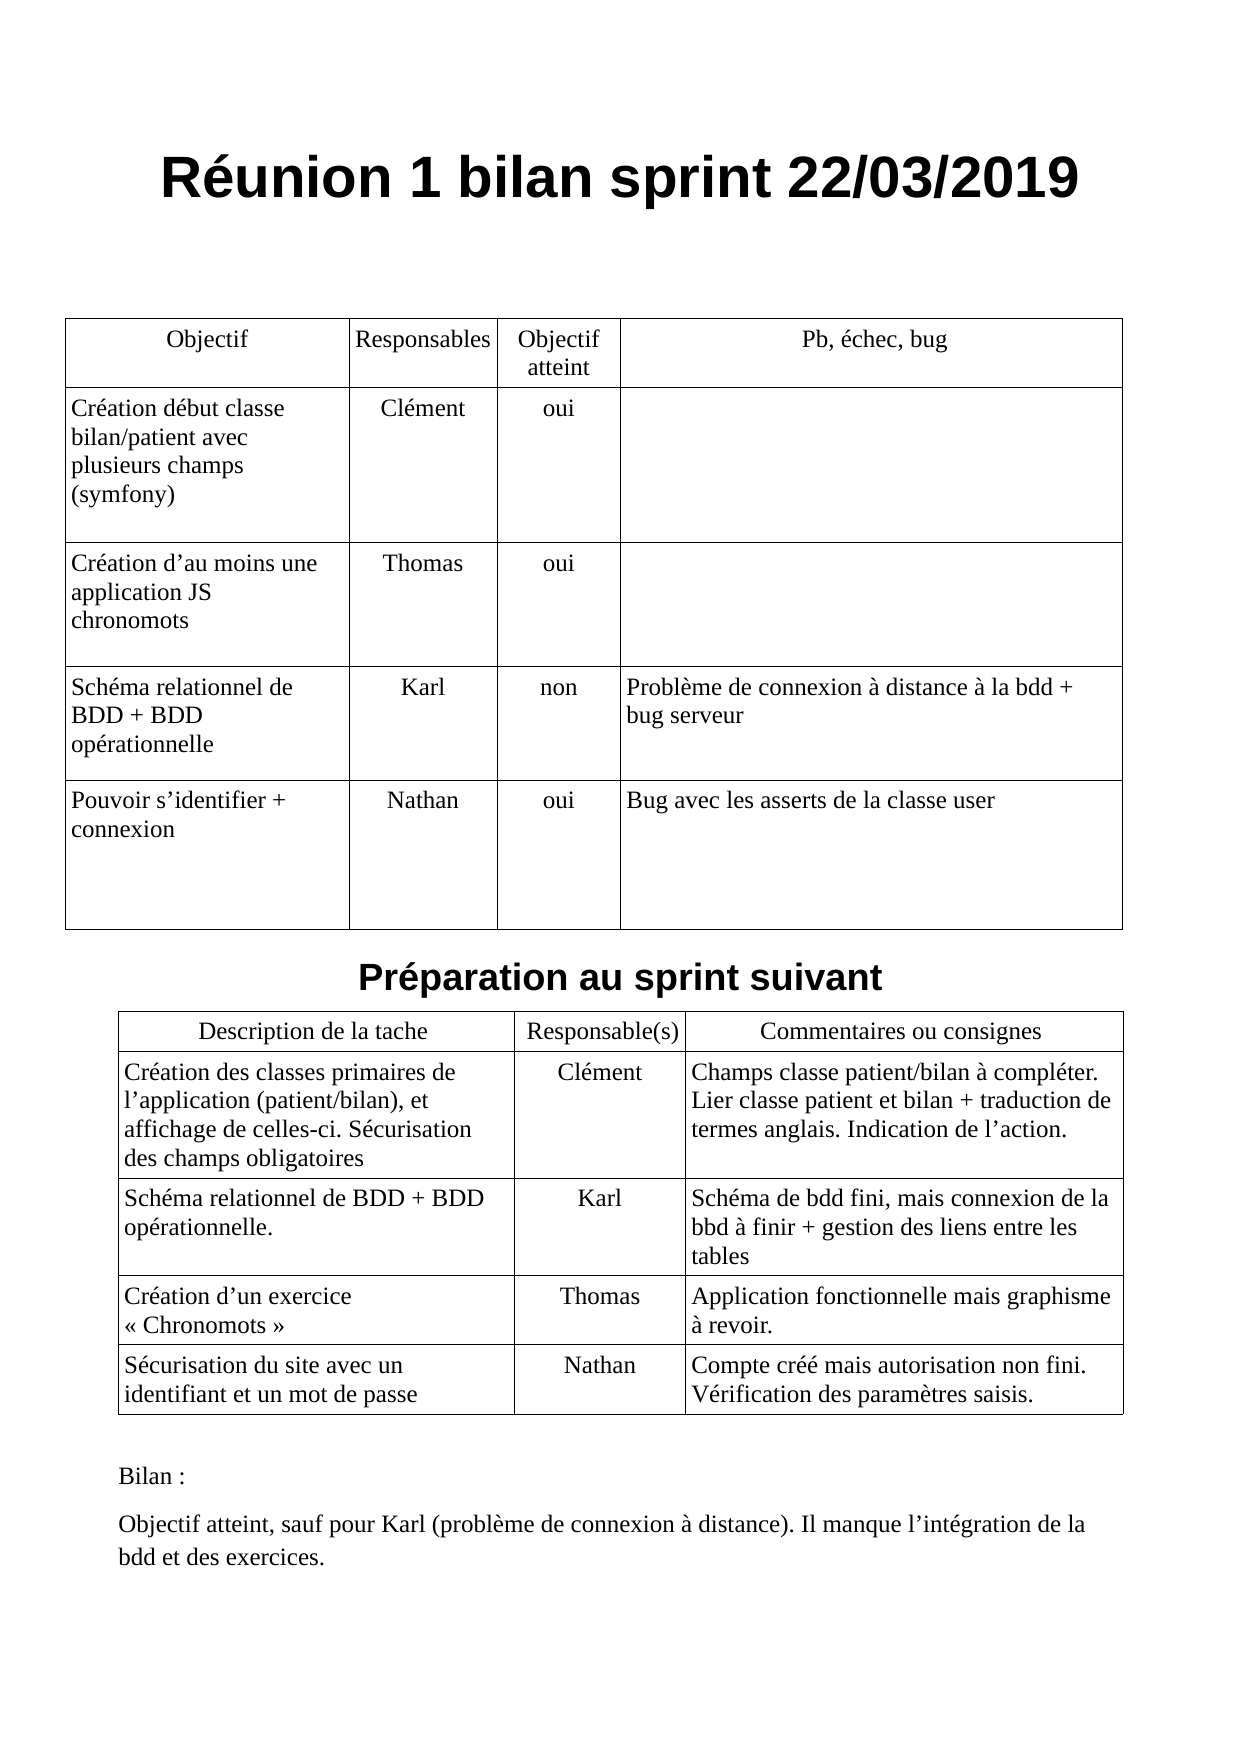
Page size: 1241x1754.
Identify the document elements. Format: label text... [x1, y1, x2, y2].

text Objectif atteint, sauf pour Karl (problème de connexion à distance). Il manque l’intégration de la bdd et des exercices. [118, 1509, 1122, 1571]
table_cell Clément [515, 1052, 685, 1177]
table_cell [621, 543, 1122, 666]
table_cell Schéma de bdd fini, mais connexion de la bbd à finir + gestion des liens entre les tables [686, 1179, 1123, 1275]
table_cell Bug avec les asserts de la classe user [621, 781, 1122, 929]
table_header Description de la tache [119, 1012, 514, 1051]
subtitle Préparation au sprint suivant [118, 954, 1122, 998]
table_cell [621, 388, 1122, 542]
table_cell Création d’au moins une application JS chronomots [66, 543, 349, 666]
table_cell Karl [350, 667, 497, 779]
table_header Commentaires ou consignes [686, 1012, 1123, 1051]
table_cell Thomas [350, 543, 497, 666]
table_cell Schéma relationnel de BDD + BDD opérationnelle [66, 667, 349, 779]
text Bilan : [118, 1461, 1122, 1490]
table_cell Clément [350, 388, 497, 542]
table_header Responsable(s) [515, 1012, 685, 1051]
table_cell Karl [515, 1179, 685, 1275]
table_cell oui [498, 543, 620, 666]
table_cell Thomas [515, 1276, 685, 1344]
table_cell Pouvoir s’identifier + connexion [66, 781, 349, 929]
table_cell oui [498, 781, 620, 929]
table_header Pb, échec, bug [621, 319, 1122, 387]
table_header Objectif [66, 319, 349, 387]
title Réunion 1 bilan sprint 22/03/2019 [118, 143, 1122, 210]
table_cell Nathan [350, 781, 497, 929]
table_cell Création des classes primaires de l’application (patient/bilan), et affichage de celles-ci. Sécurisation des champs obligatoires [119, 1052, 514, 1177]
table_cell Application fonctionnelle mais graphisme à revoir. [686, 1276, 1123, 1344]
table_cell Champs classe patient/bilan à compléter. Lier classe patient et bilan + traduction de termes anglais. Indication de l’action. [686, 1052, 1123, 1177]
table_cell Compte créé mais autorisation non fini. Vérification des paramètres saisis. [686, 1345, 1123, 1413]
table_cell Problème de connexion à distance à la bdd + bug serveur [621, 667, 1122, 779]
table_header Objectif atteint [498, 319, 620, 387]
table_cell oui [498, 388, 620, 542]
table_cell Création début classe bilan/patient avec plusieurs champs (symfony) [66, 388, 349, 542]
table_cell Sécurisation du site avec un identifiant et un mot de passe [119, 1345, 514, 1413]
table_cell Schéma relationnel de BDD + BDD opérationnelle. [119, 1179, 514, 1275]
table_cell non [498, 667, 620, 779]
table_cell Nathan [515, 1345, 685, 1413]
table_header Responsables [350, 319, 497, 387]
table_cell Création d’un exercice « Chronomots » [119, 1276, 514, 1344]
